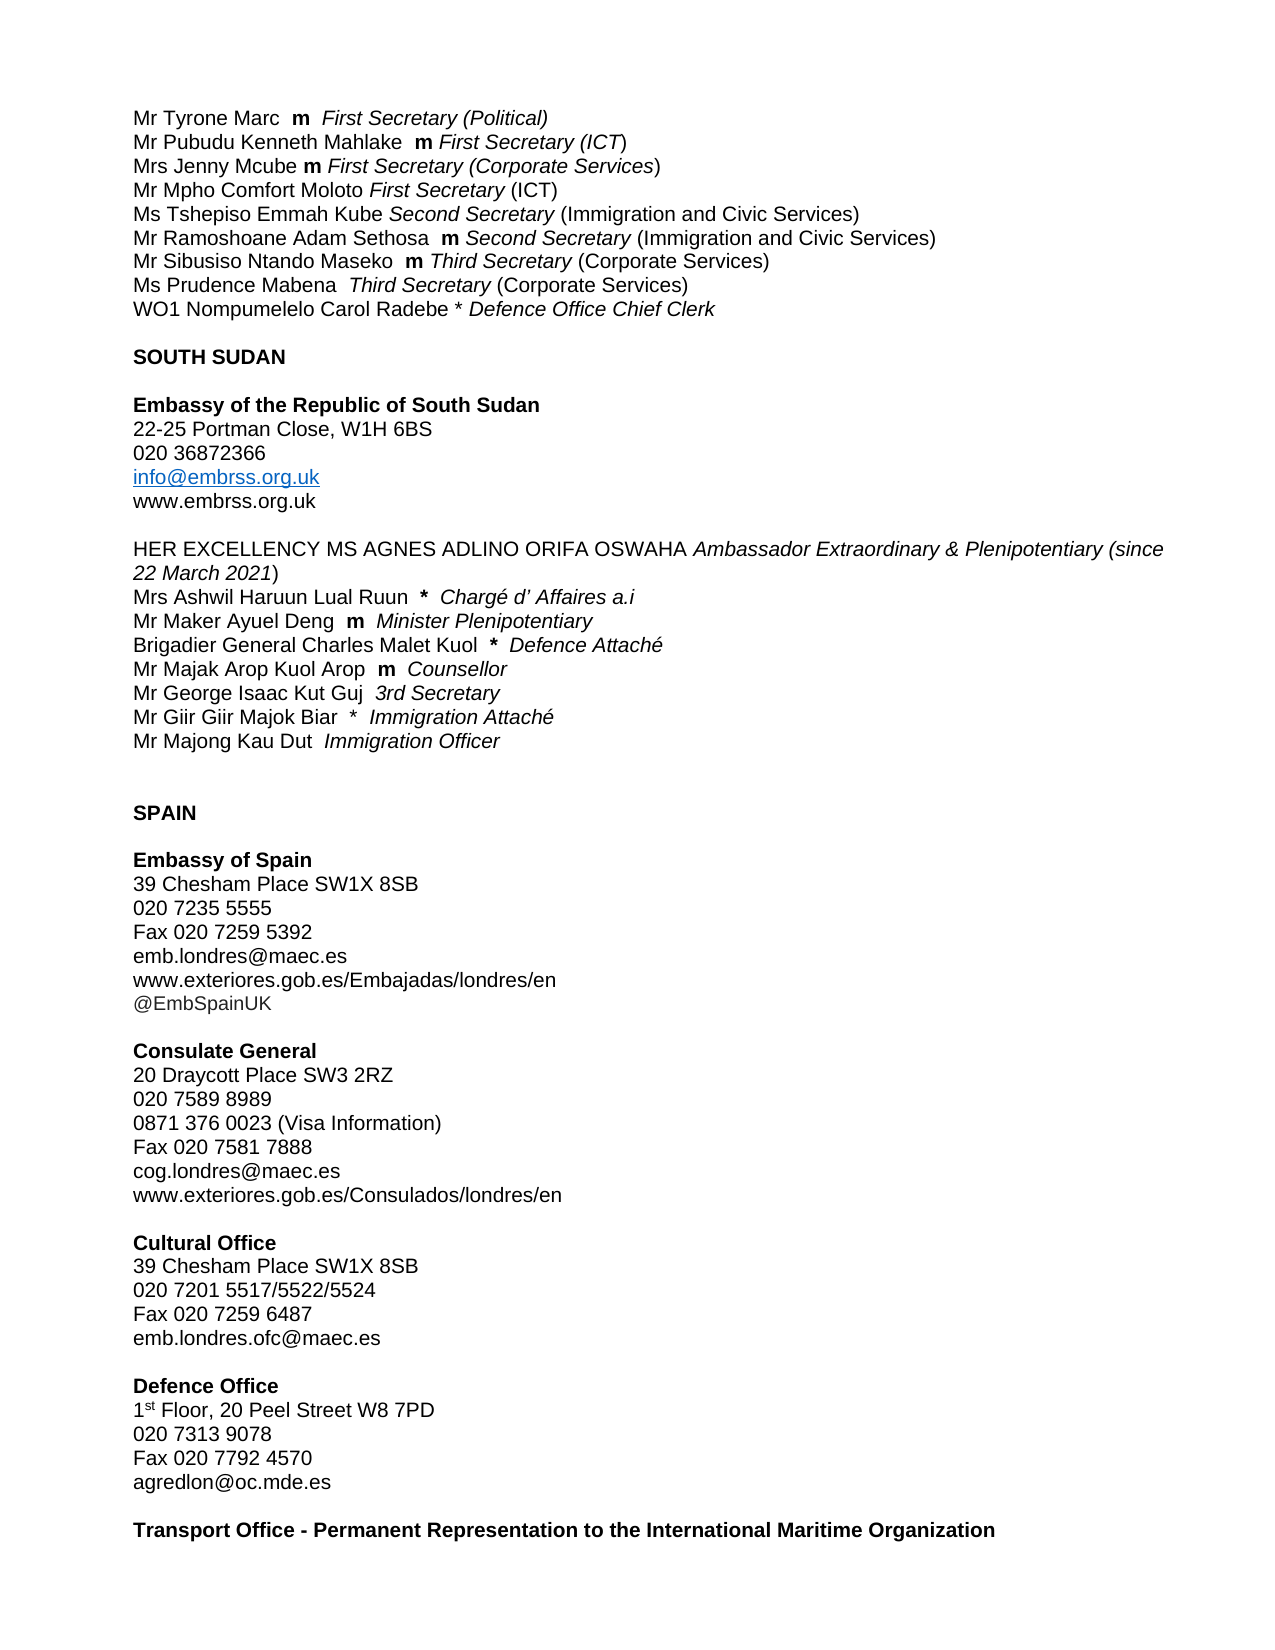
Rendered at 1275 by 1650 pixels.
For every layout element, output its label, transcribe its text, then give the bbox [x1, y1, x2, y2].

text emb.londres@maec.es [133, 944, 1181, 968]
text agredlon@oc.mde.es [133, 1470, 1181, 1494]
text www.embrss.org.uk [133, 489, 1181, 513]
text info@embrss.org.uk [133, 465, 1181, 489]
text Mr Tyrone Marc m First Secretary (Political) [133, 106, 1181, 129]
text Mrs Ashwil Haruun Lual Ruun * Chargé d’ Affaires a.i [133, 585, 1181, 609]
text 020 7313 9078 [133, 1422, 1181, 1446]
text 020 36872366 [133, 441, 1181, 465]
text HER EXCELLENCY MS AGNES ADLINO ORIFA OSWAHA Ambassador Extraordinary & Plenipotentiary (since 22 March 2021) [133, 537, 1181, 585]
text @EmbSpainUK [133, 992, 1181, 1015]
text Fax 020 7581 7888 [133, 1134, 1181, 1158]
text Mr George Isaac Kut Guj 3rd Secretary [133, 681, 1181, 704]
text Embassy of the Republic of South Sudan [133, 393, 1181, 417]
text 020 7235 5555 [133, 896, 1181, 920]
text 39 Chesham Place SW1X 8SB [133, 1254, 1181, 1278]
text Defence Office [133, 1374, 1181, 1398]
text Fax 020 7259 6487 [133, 1302, 1181, 1326]
text WO1 Nompumelelo Carol Radebe * Defence Office Chief Clerk [133, 297, 1181, 321]
text Ms Prudence Mabena Third Secretary (Corporate Services) [133, 273, 1181, 297]
text www.exteriores.gob.es/Embajadas/londres/en [133, 968, 1181, 992]
text Embassy of Spain [133, 848, 1181, 872]
text 020 7589 8989 [133, 1087, 1181, 1111]
text Mr Majong Kau Dut Immigration Officer [133, 728, 1181, 752]
text Mrs Jenny Mcube m First Secretary (Corporate Services) [133, 153, 1181, 177]
text SPAIN [133, 800, 1181, 824]
text 39 Chesham Place SW1X 8SB [133, 872, 1181, 896]
text Mr Pubudu Kenneth Mahlake m First Secretary (ICT) [133, 129, 1181, 153]
text Mr Majak Arop Kuol Arop m Counsellor [133, 657, 1181, 681]
text Mr Maker Ayuel Deng m Minister Plenipotentiary [133, 609, 1181, 633]
text 22-25 Portman Close, W1H 6BS [133, 417, 1181, 441]
text Consulate General [133, 1039, 1181, 1063]
text Mr Sibusiso Ntando Maseko m Third Secretary (Corporate Services) [133, 249, 1181, 273]
text Brigadier General Charles Malet Kuol * Defence Attaché [133, 633, 1181, 657]
text Cultural Office [133, 1230, 1181, 1254]
text www.exteriores.gob.es/Consulados/londres/en [133, 1182, 1181, 1206]
text 20 Draycott Place SW3 2RZ [133, 1063, 1181, 1087]
text 0871 376 0023 (Visa Information) [133, 1111, 1181, 1134]
text Ms Tshepiso Emmah Kube Second Secretary (Immigration and Civic Services) [133, 201, 1181, 225]
text 020 7201 5517/5522/5524 [133, 1278, 1181, 1302]
text 1st Floor, 20 Peel Street W8 7PD [133, 1398, 1181, 1422]
text Fax 020 7792 4570 [133, 1446, 1181, 1470]
text Mr Giir Giir Majok Biar * Immigration Attaché [133, 704, 1181, 728]
text cog.londres@maec.es [133, 1158, 1181, 1182]
text Fax 020 7259 5392 [133, 920, 1181, 944]
text Mr Mpho Comfort Moloto First Secretary (ICT) [133, 177, 1181, 201]
text Transport Office - Permanent Representation to the International Maritime Organization [133, 1518, 1181, 1542]
text SOUTH SUDAN [133, 345, 1181, 369]
text emb.londres.ofc@maec.es [133, 1326, 1181, 1350]
text Mr Ramoshoane Adam Sethosa m Second Secretary (Immigration and Civic Services) [133, 225, 1181, 249]
